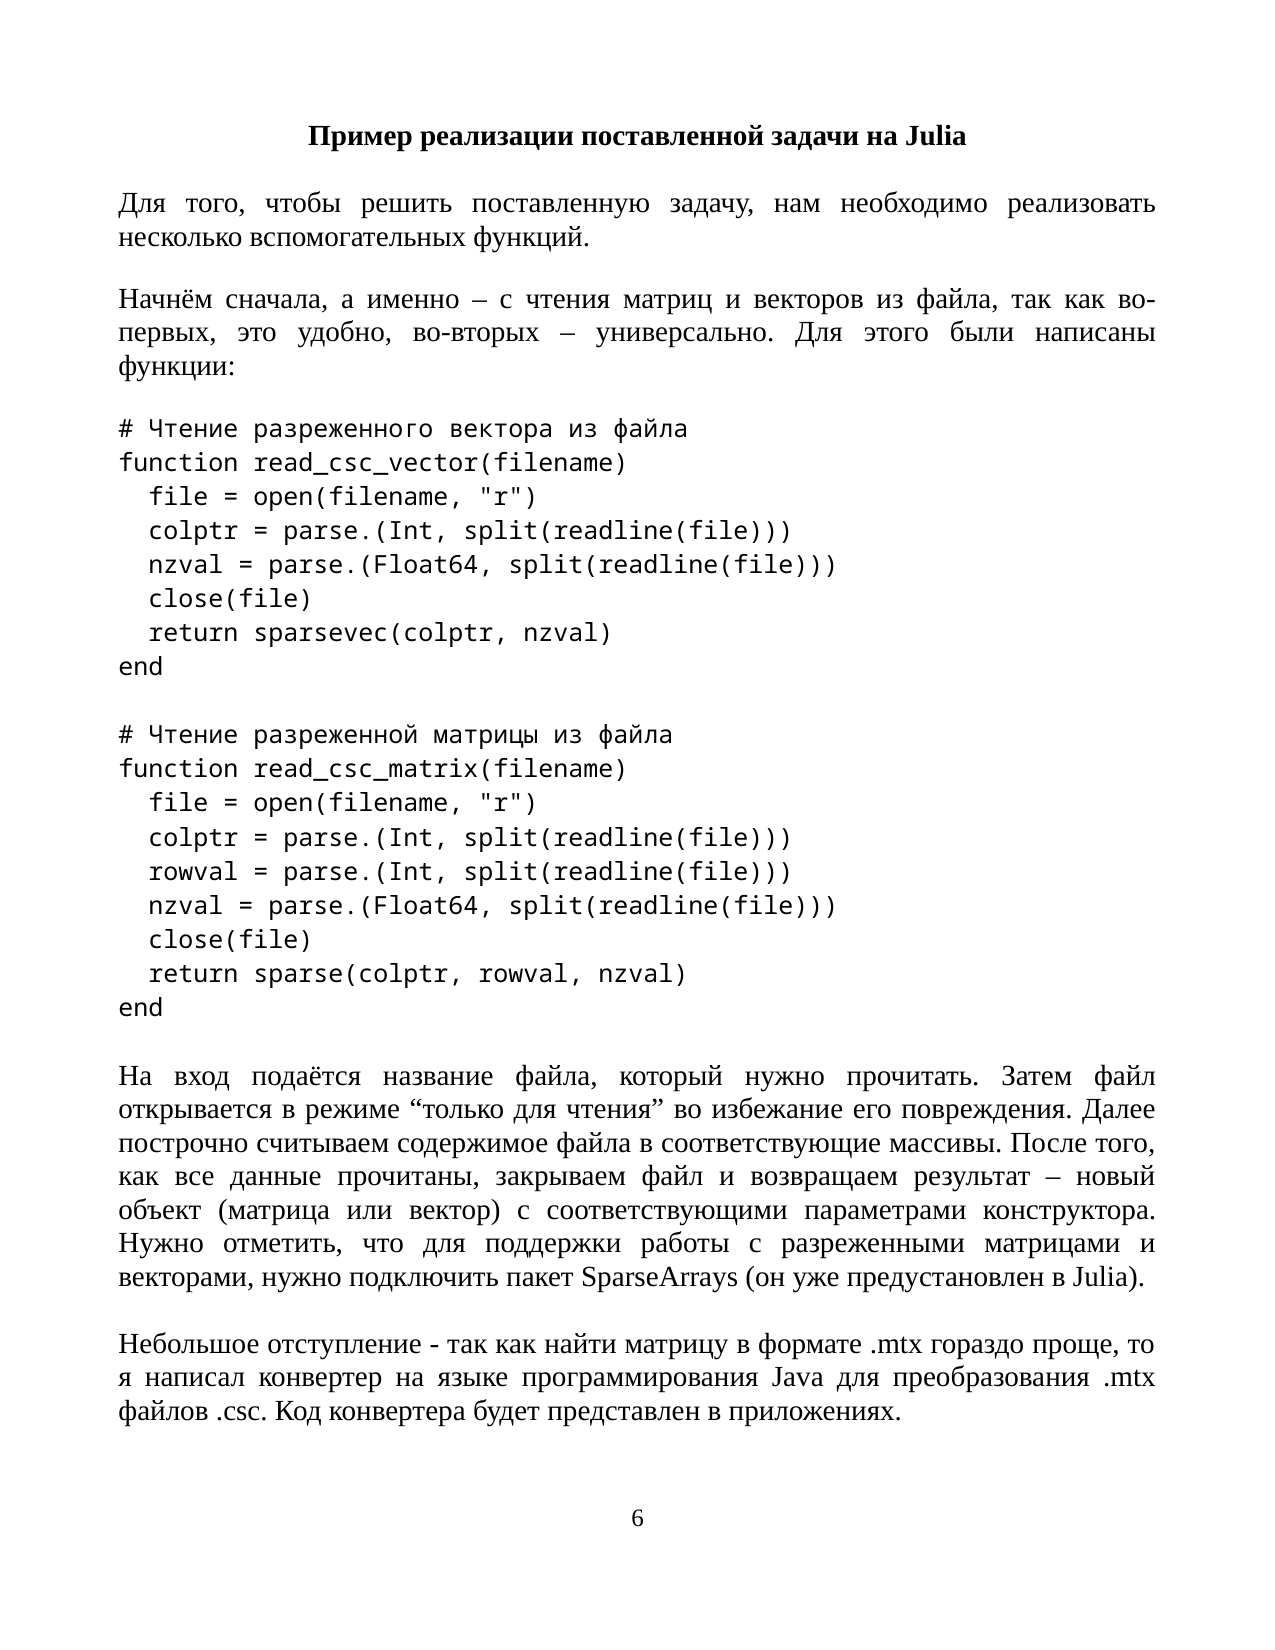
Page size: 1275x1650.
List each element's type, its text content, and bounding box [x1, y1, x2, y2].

text file = open(filename, "r") [118, 785, 1157, 819]
text На вход подаётся название файла, который нужно прочитать. Затем файл открывается в режиме “только для чтения” во избежание его повреждения. Далее построчно считываем содержимое файла в соответствующие массивы. После того, как все данные прочитаны, закрываем файл и возвращаем результат – новый объект (матрица или вектор) с соответствующими параметрами конструктора. Нужно отметить, что для поддержки работы с разреженными матрицами и векторами, нужно подключить пакет SparseArrays (он уже предустановлен в Julia). [118, 1058, 1157, 1292]
text return sparse(colptr, rowval, nzval) [118, 955, 1157, 989]
text Небольшое отступление - так как найти матрицу в формате .mtx гораздо проще, то я написал конвертер на языке программирования Java для преобразования .mtx файлов .csc. Код конвертера будет представлен в приложениях. [118, 1326, 1157, 1427]
text return sparsevec(colptr, nzval) [118, 615, 1157, 649]
text rowval = parse.(Int, split(readline(file))) [118, 853, 1157, 887]
text nzval = parse.(Float64, split(readline(file))) [118, 547, 1157, 581]
text nzval = parse.(Float64, split(readline(file))) [118, 887, 1157, 921]
text colptr = parse.(Int, split(readline(file))) [118, 513, 1157, 547]
text function read_csc_matrix(filename) [118, 751, 1157, 785]
text colptr = parse.(Int, split(readline(file))) [118, 819, 1157, 853]
text # Чтение разреженного вектора из файла [118, 410, 1157, 444]
text Пример реализации поставленной задачи на Julia [118, 118, 1157, 152]
text close(file) [118, 581, 1157, 615]
text Начнём сначала, а именно – с чтения матриц и векторов из файла, так как во-первых, это удобно, во-вторых – универсально. Для этого были написаны функции: [118, 281, 1157, 382]
text file = open(filename, "r") [118, 478, 1157, 513]
text function read_csc_vector(filename) [118, 444, 1157, 478]
text end [118, 649, 1157, 683]
text end [118, 989, 1157, 1023]
text Для того, чтобы решить поставленную задачу, нам необходимо реализовать несколько вспомогательных функций. [118, 185, 1157, 252]
text close(file) [118, 921, 1157, 955]
text # Чтение разреженной матрицы из файла [118, 717, 1157, 751]
